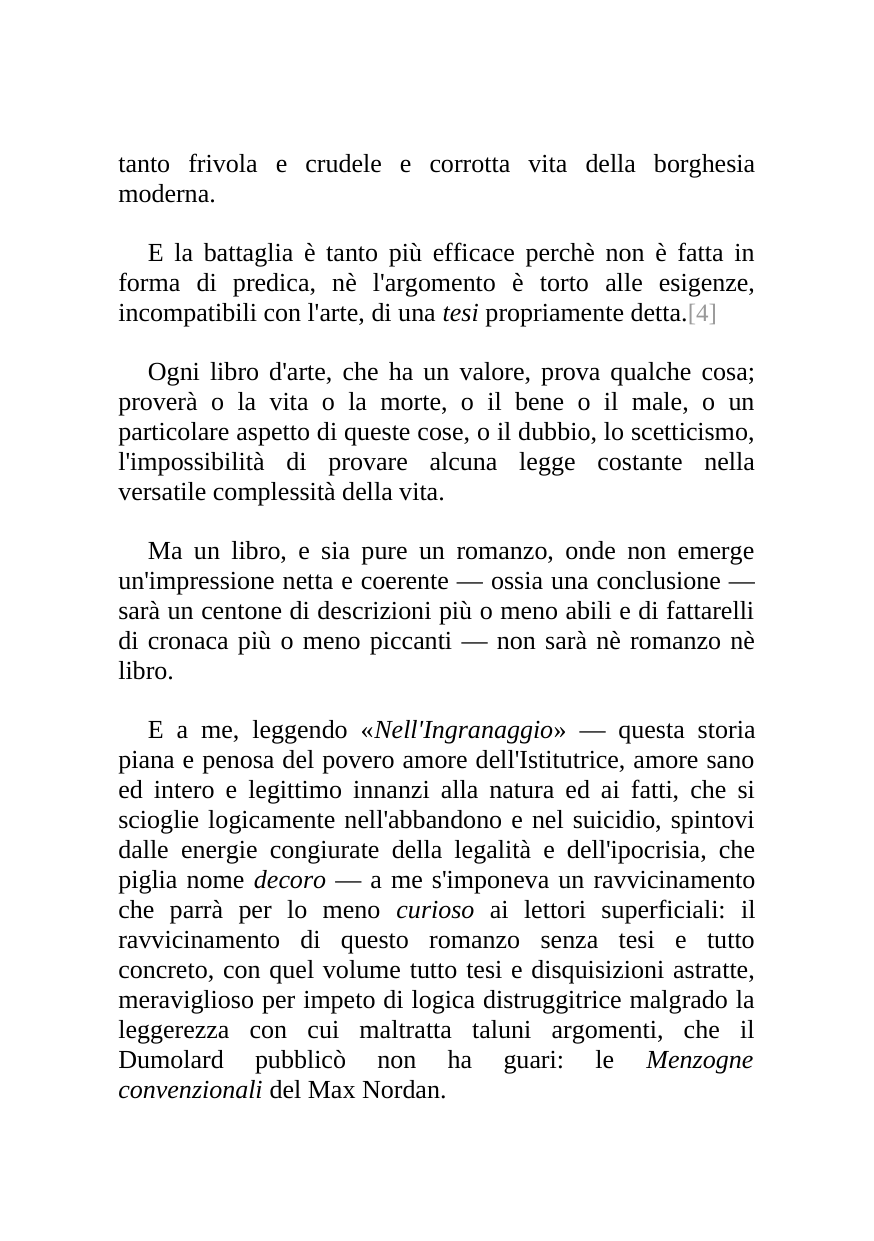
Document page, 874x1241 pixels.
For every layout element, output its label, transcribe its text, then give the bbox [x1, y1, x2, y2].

text Ma un libro, e sia pure un romanzo, onde non emerge un'impressione netta e coerente — ossia una conclusione — sarà un centone di descrizioni più o meno abili e di fattarelli di cronaca più o meno piccanti — non sarà nè romanzo nè libro. [118, 535, 756, 685]
text E la battaglia è tanto più efficace perchè non è fatta in forma di predica, nè l'argomento è torto alle esigenze, incompatibili con l'arte, di una tesi propriamente detta.[4] [118, 237, 756, 327]
text Ogni libro d'arte, che ha un valore, prova qualche cosa; proverà o la vita o la morte, o il bene o il male, o un particolare aspetto di queste cose, o il dubbio, lo scetticismo, l'impossibilità di provare alcuna legge costante nella versatile complessità della vita. [118, 356, 756, 506]
text E a me, leggendo «Nell'Ingranaggio» — questa storia piana e penosa del povero amore dell'Istitutrice, amore sano ed intero e legittimo innanzi alla natura ed ai fatti, che si scioglie logicamente nell'abbandono e nel suicidio, spintovi dalle energie congiurate della legalità e dell'ipocrisia, che piglia nome decoro — a me s'imponeva un ravvicinamento che parrà per lo meno curioso ai lettori superficiali: il ravvicinamento di questo romanzo senza tesi e tutto concreto, con quel volume tutto tesi e disquisizioni astratte, meraviglioso per impeto di logica distruggitrice malgrado la leggerezza con cui maltratta taluni argomenti, che il Dumolard pubblicò non ha guari: le Menzogne convenzionali del Max Nordan. [118, 714, 756, 1104]
text tanto frivola e crudele e corrotta vita della borghesia moderna. [118, 148, 756, 208]
